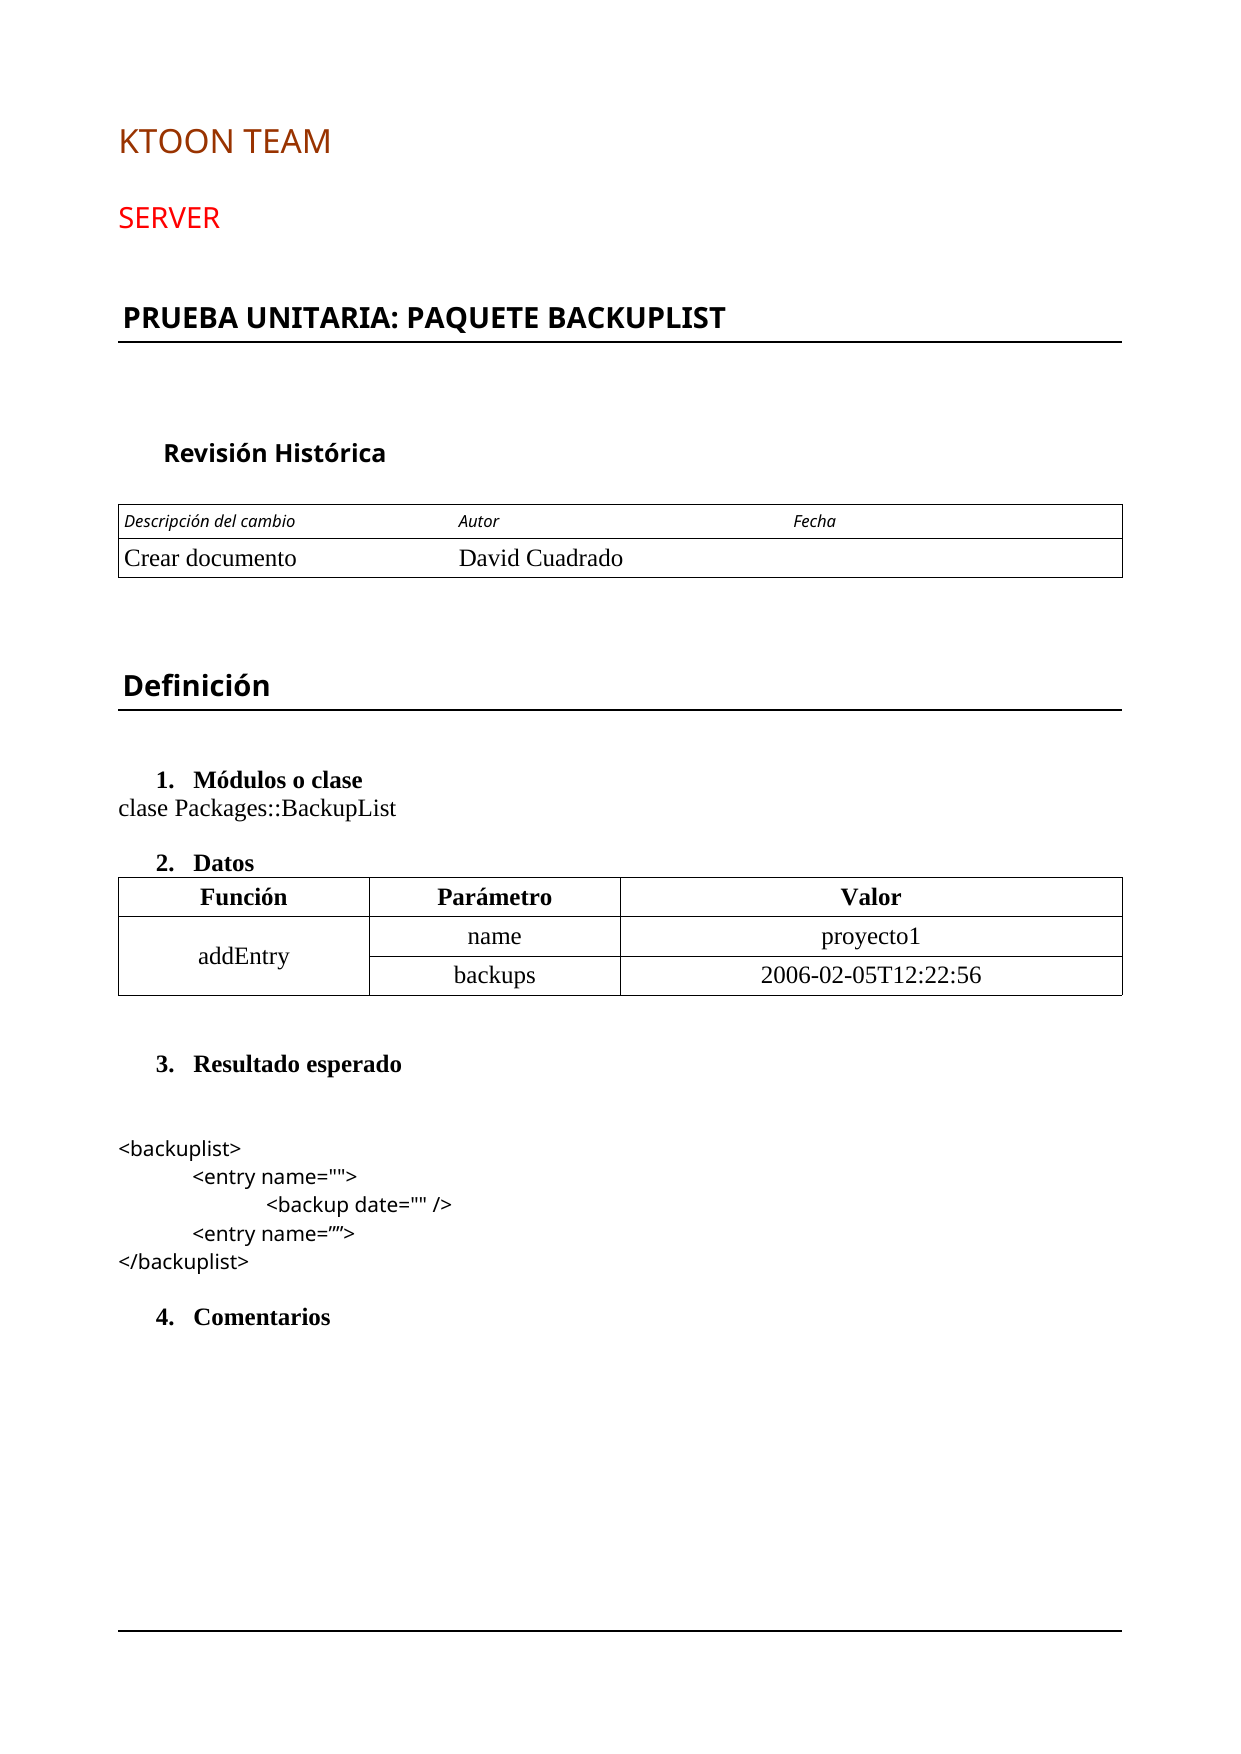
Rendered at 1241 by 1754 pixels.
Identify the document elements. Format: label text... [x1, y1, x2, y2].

text <backuplist> [118, 1134, 1122, 1162]
text SERVER [118, 198, 1122, 237]
table_header Descripción del cambio [119, 505, 453, 538]
list Comentarios [156, 1303, 1122, 1331]
table_header Autor [453, 505, 787, 538]
text Definición [118, 660, 1122, 709]
list Módulos o clase [156, 766, 1122, 794]
text KTOON TEAM [118, 118, 1122, 163]
text PRUEBA UNITARIA: PAQUETE BACKUPLIST [118, 293, 1122, 341]
table_cell [787, 539, 1122, 577]
table_cell addEntry [119, 917, 369, 995]
table_header Valor [621, 878, 1122, 916]
table_header Parámetro [370, 878, 620, 916]
text </backuplist> [118, 1247, 1122, 1276]
text clase Packages::BackupList [118, 794, 1122, 822]
table_cell Crear documento [119, 539, 453, 577]
text <entry name=""> [118, 1162, 1122, 1191]
table_cell David Cuadrado [453, 539, 787, 577]
table_header Fecha [787, 505, 1122, 538]
list Resultado esperado [156, 1051, 1122, 1078]
table_cell backups [370, 957, 620, 995]
table_header Función [119, 878, 369, 916]
table_header name [370, 917, 620, 956]
table_cell 2006-02-05T12:22:56 [621, 957, 1122, 995]
text <backup date="" /> [118, 1191, 1122, 1219]
subtitle Revisión Histórica [118, 436, 1122, 470]
list Datos [156, 849, 1122, 877]
table_header proyecto1 [621, 917, 1122, 956]
text <entry name=””> [118, 1219, 1122, 1247]
